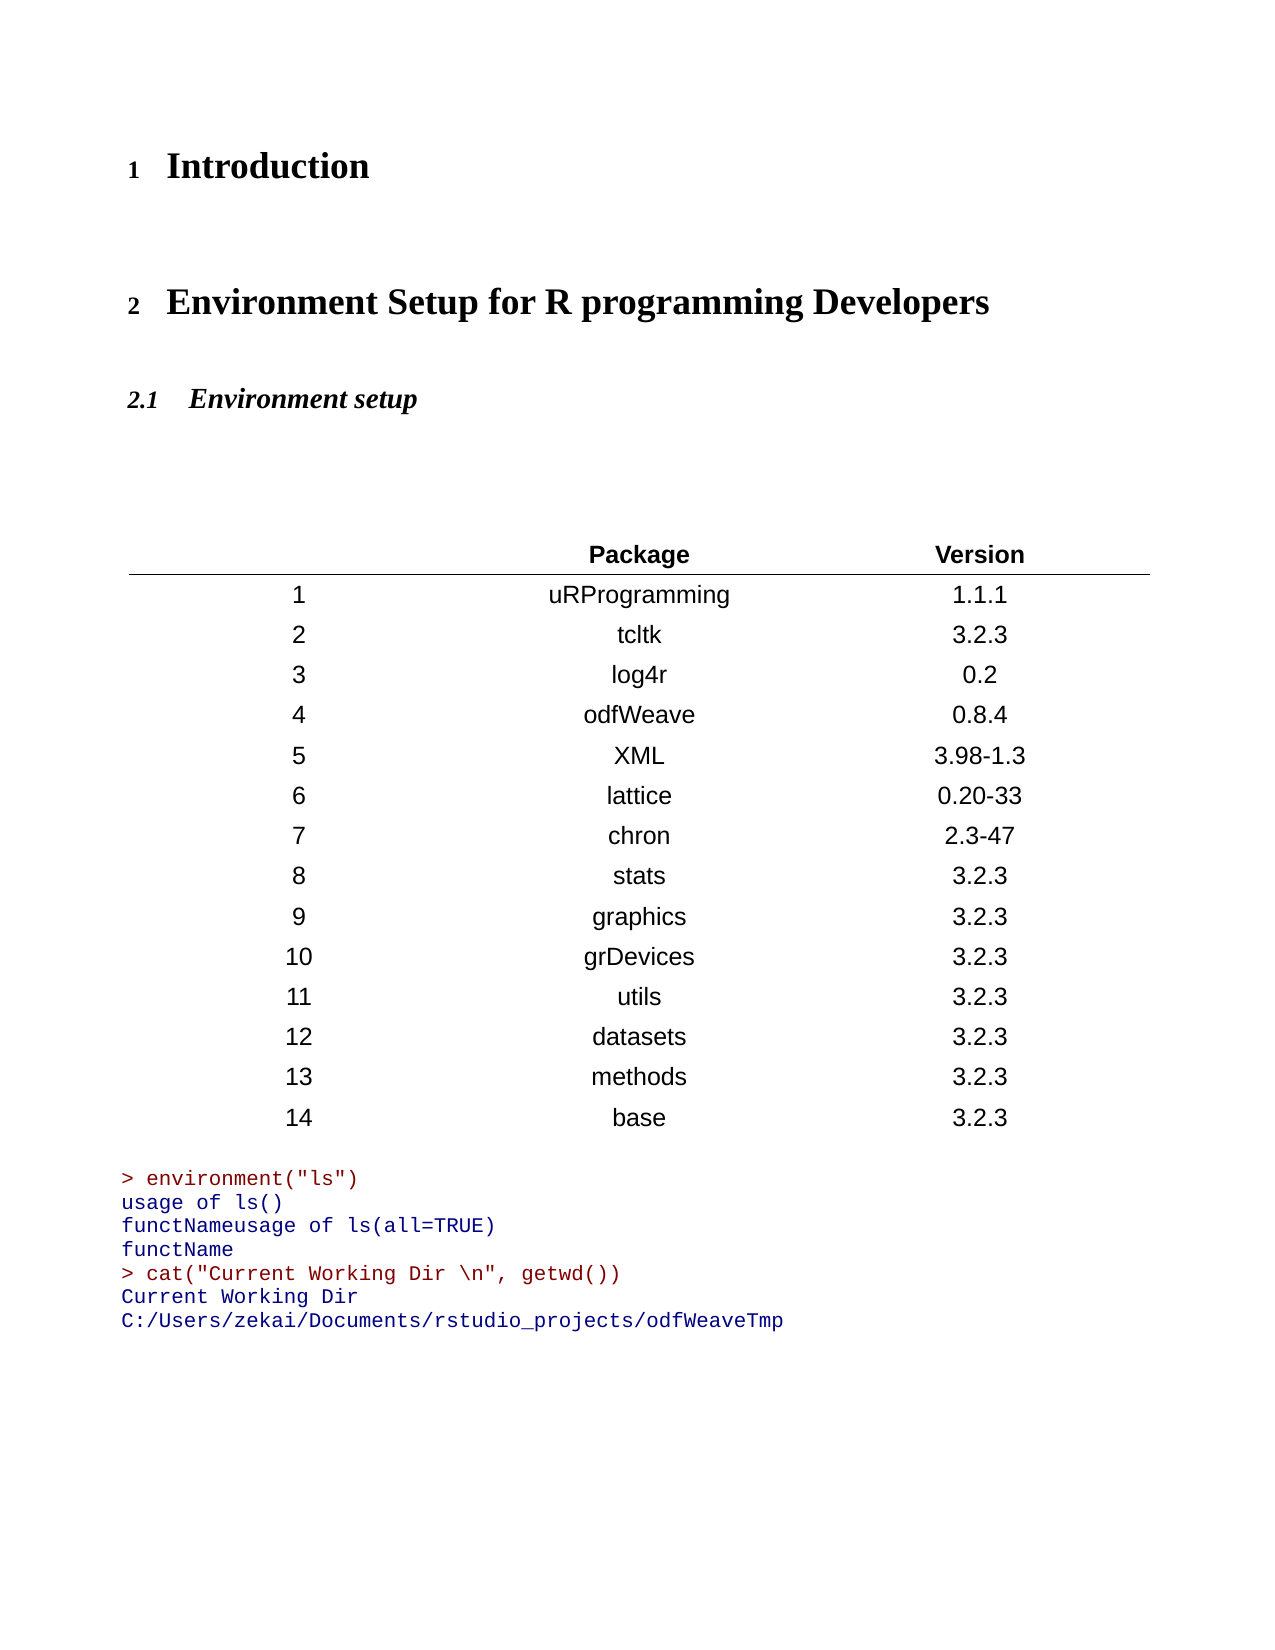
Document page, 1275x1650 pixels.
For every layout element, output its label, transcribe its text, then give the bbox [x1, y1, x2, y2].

table_cell 12 [129, 1016, 469, 1057]
table_cell 3.2.3 [810, 936, 1150, 976]
table_cell 9 [129, 896, 469, 936]
table_cell 1.1.1 [810, 575, 1150, 614]
table_cell 3.98-1.3 [810, 735, 1150, 775]
table_cell 3.2.3 [810, 1097, 1150, 1137]
table_cell odfWeave [469, 695, 809, 735]
text > environment("ls") [121, 1168, 1158, 1192]
table_cell 3.2.3 [810, 896, 1150, 936]
table_cell 8 [129, 856, 469, 896]
table_cell tcltk [469, 614, 809, 654]
table_cell 7 [129, 815, 469, 856]
table_header Version [810, 534, 1150, 574]
table_cell XML [469, 735, 809, 775]
text C:/Users/zekai/Documents/rstudio_projects/odfWeaveTmp [121, 1310, 1158, 1334]
subtitle Environment Setup for R programming Developers [121, 279, 1158, 322]
text Current Working Dir [121, 1286, 1158, 1310]
table_cell base [469, 1097, 809, 1137]
table_header Package [469, 534, 809, 574]
table_cell 3 [129, 655, 469, 695]
table_cell 0.2 [810, 655, 1150, 695]
table_cell 5 [129, 735, 469, 775]
table_cell 1 [129, 575, 469, 614]
table_cell 0.20-33 [810, 775, 1150, 815]
text usage of ls() [121, 1192, 1158, 1216]
table_cell 2 [129, 614, 469, 654]
table_cell 11 [129, 976, 469, 1016]
table_cell graphics [469, 896, 809, 936]
table_cell 10 [129, 936, 469, 976]
table_cell 13 [129, 1057, 469, 1097]
subtitle Environment setup [121, 382, 1158, 415]
table_cell datasets [469, 1016, 809, 1057]
table_cell 2.3-47 [810, 815, 1150, 856]
table_cell 6 [129, 775, 469, 815]
subtitle Introduction [121, 143, 1158, 186]
table_cell grDevices [469, 936, 809, 976]
table_cell stats [469, 856, 809, 896]
table_cell 3.2.3 [810, 1057, 1150, 1097]
text functName [121, 1239, 1158, 1263]
table_cell 14 [129, 1097, 469, 1137]
table_cell 3.2.3 [810, 976, 1150, 1016]
table_cell chron [469, 815, 809, 856]
table_cell 3.2.3 [810, 856, 1150, 896]
text > cat("Current Working Dir \n", getwd()) [121, 1263, 1158, 1286]
table_cell 0.8.4 [810, 695, 1150, 735]
table_header [129, 534, 469, 574]
table_cell 4 [129, 695, 469, 735]
table_cell log4r [469, 655, 809, 695]
table_cell 3.2.3 [810, 614, 1150, 654]
text functNameusage of ls(all=TRUE) [121, 1216, 1158, 1239]
table_cell 3.2.3 [810, 1016, 1150, 1057]
table_cell lattice [469, 775, 809, 815]
table_cell methods [469, 1057, 809, 1097]
table_cell uRProgramming [469, 575, 809, 614]
table_cell utils [469, 976, 809, 1016]
